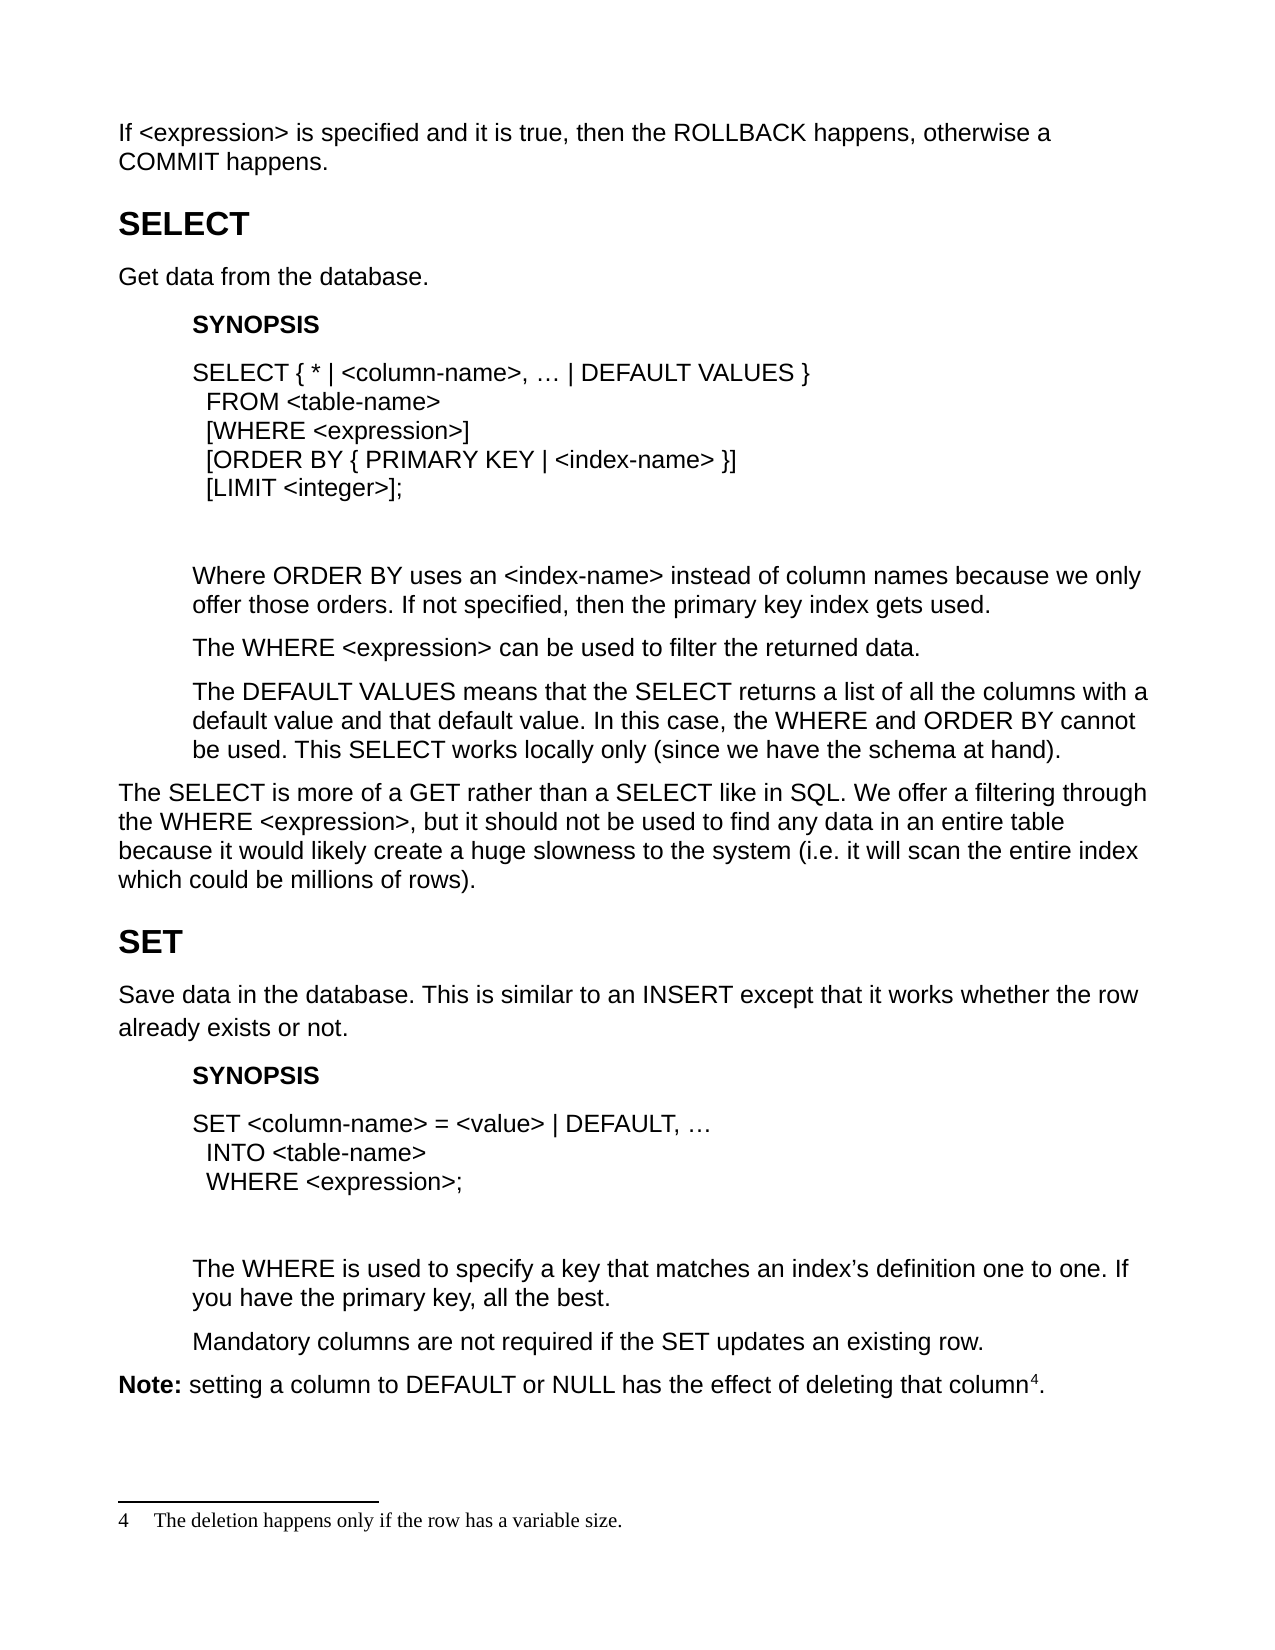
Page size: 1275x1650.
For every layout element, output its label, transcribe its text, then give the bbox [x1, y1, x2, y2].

text Save data in the database. This is similar to an INSERT except that it works whether the row already exists or not. [118, 980, 1157, 1042]
text The SELECT is more of a GET rather than a SELECT like in SQL. We offer a filtering through the WHERE <expression>, but it should not be used to find any data in an entire table because it would likely create a huge slowness to the system (i.e. it will scan the entire index which could be millions of rows). [118, 778, 1157, 893]
text Where ORDER BY uses an <index-name> instead of column names because we only offer those orders. If not specified, then the primary key index gets used. [192, 561, 1157, 618]
text The DEFAULT VALUES means that the SELECT returns a list of all the columns with a default value and that default value. In this case, the WHERE and ORDER BY cannot be used. This SELECT works locally only (since we have the schema at hand). [192, 677, 1157, 763]
text SELECT { * | <column-name>, … | DEFAULT VALUES } FROM <table-name> [WHERE <expression>] [ORDER BY { PRIMARY KEY | <index-name> }] [LIMIT <integer>]; [192, 358, 1157, 502]
text Mandatory columns are not required if the SET updates an existing row. [192, 1327, 1157, 1356]
text The WHERE is used to specify a key that matches an index’s definition one to one. If you have the primary key, all the best. [192, 1254, 1157, 1312]
text If <expression> is specified and it is true, then the ROLLBACK happens, otherwise a COMMIT happens. [118, 118, 1157, 176]
text The WHERE <expression> can be used to filter the returned data. [192, 633, 1157, 662]
subtitle SELECT [118, 204, 1157, 242]
subtitle SET [118, 922, 1157, 960]
text The deletion happens only if the row has a variable size. [118, 1508, 1157, 1532]
text SYNOPSIS [192, 1061, 1157, 1090]
text SYNOPSIS [192, 310, 1157, 339]
text Get data from the database. [118, 262, 1157, 291]
text SET <column-name> = <value> | DEFAULT, … INTO <table-name> WHERE <expression>; [192, 1109, 1157, 1196]
text Note: setting a column to DEFAULT or NULL has the effect of deleting that column. [118, 1371, 1157, 1399]
